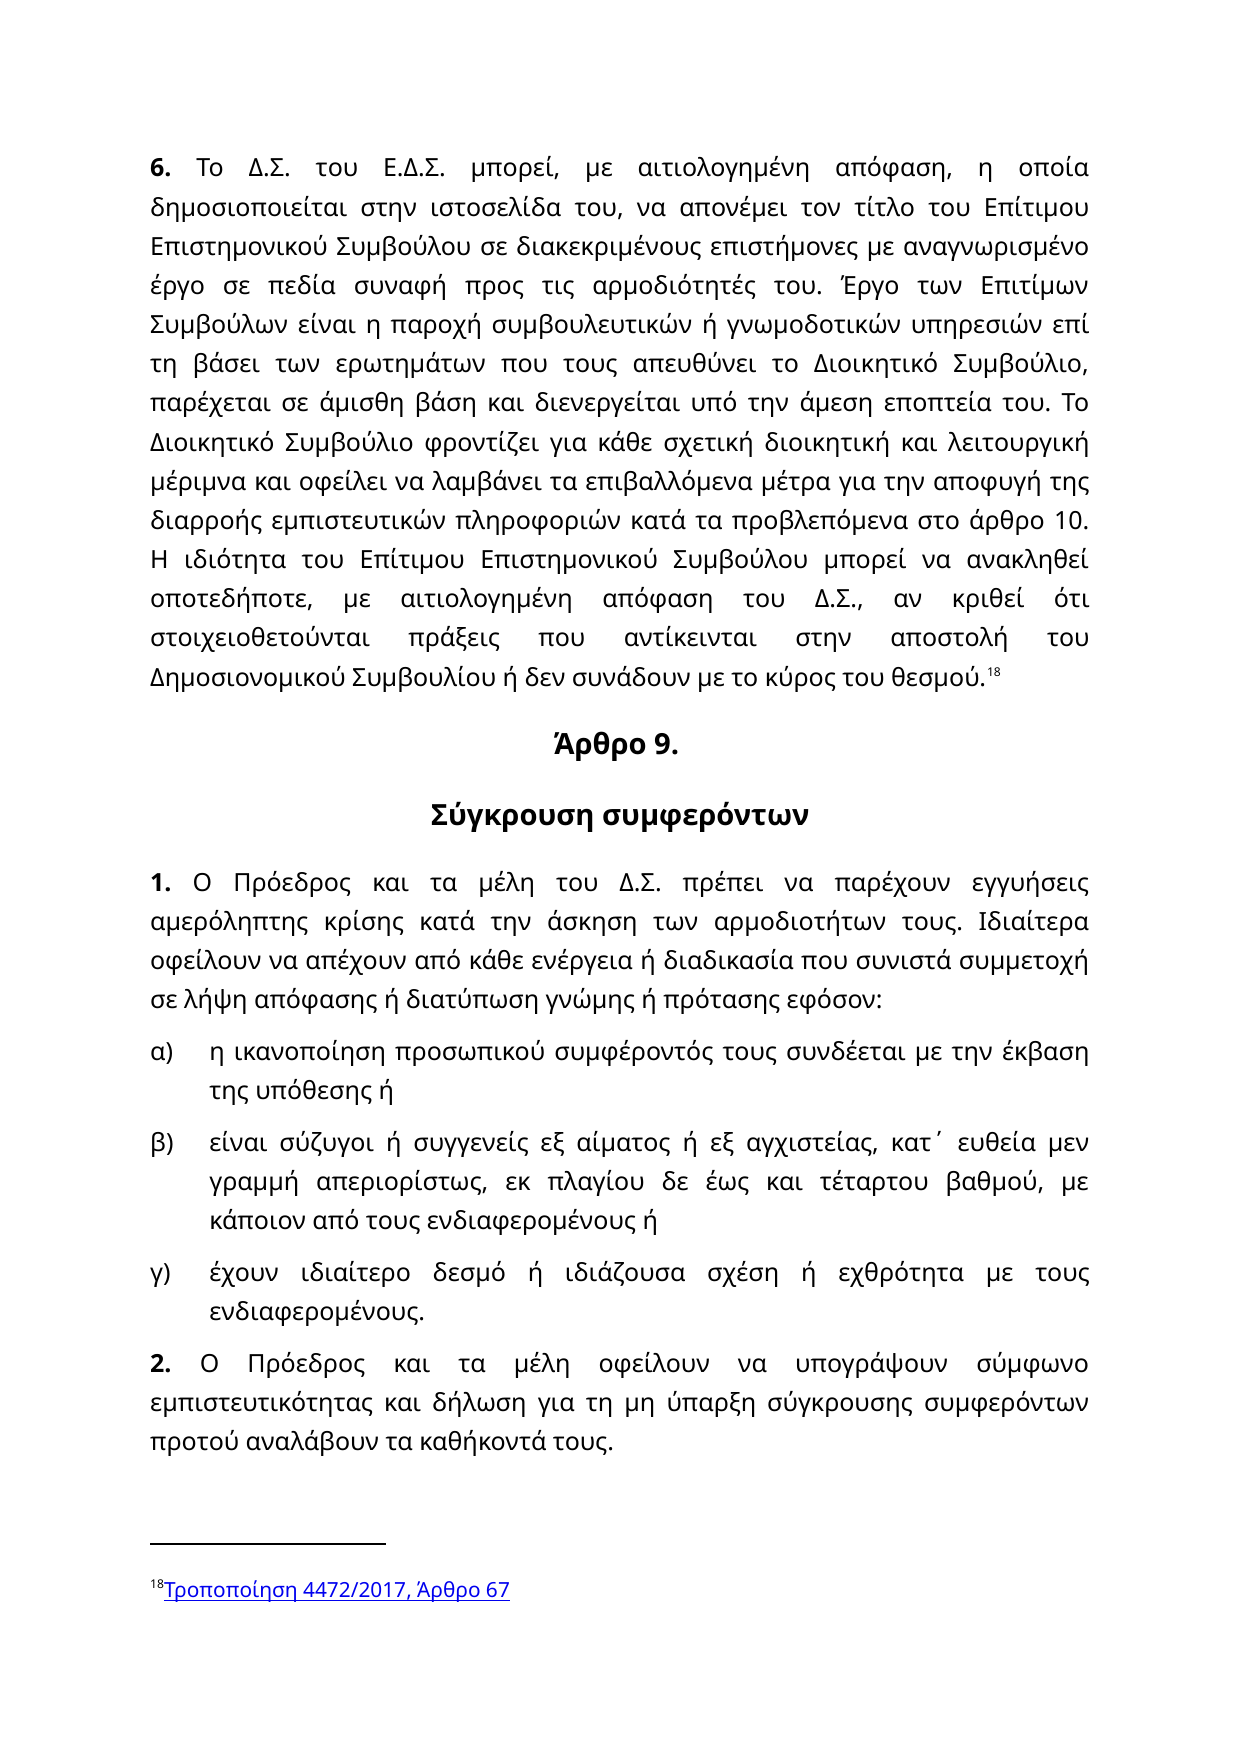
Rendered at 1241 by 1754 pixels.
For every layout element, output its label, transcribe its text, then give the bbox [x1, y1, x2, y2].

list α) η ικανοποίηση προσωπικού συμφέροντός τους συνδέεται με την έκβαση της υπόθεσης ή [150, 1034, 1090, 1107]
text 6. Το Δ.Σ. του Ε.Δ.Σ. μπορεί, με αιτιολογημένη απόφαση, η οποία δημοσιοποιείται στην ιστοσελίδα του, να απονέμει τον τίτλο του Επίτιμου Επιστημονικού Συμβούλου σε διακεκριμένους επιστήμονες με αναγνωρισμένο έργο σε πεδία συναφή προς τις αρμοδιότητές του. Έργο των Επιτίμων Συμβούλων είναι η παροχή συμβουλευτικών ή γνωμοδοτικών υπηρεσιών επί τη βάσει των ερωτημάτων που τους απευθύνει το Διοικητικό Συμβούλιο, παρέχεται σε άμισθη βάση και διενεργείται υπό την άμεση εποπτεία του. Το Διοικητικό Συμβούλιο φροντίζει για κάθε σχετική διοικητική και λειτουργική μέριμνα και οφείλει να λαμβάνει τα επιβαλλόμενα μέτρα για την αποφυγή της διαρροής εμπιστευτικών πληροφοριών κατά τα προβλεπόμενα στο άρθρο 10. Η ιδιότητα του Επίτιμου Επιστημονικού Συμβούλου μπορεί να ανακληθεί οποτεδήποτε, με αιτιολογημένη απόφαση του Δ.Σ., αν κριθεί ότι στοιχειοθετούνται πράξεις που αντίκεινται στην αποστολή του Δημοσιονομικού Συμβουλίου ή δεν συνάδουν με το κύρος του θεσμού. [150, 150, 1090, 693]
subtitle Σύγκρουση συμφερόντων [150, 794, 1090, 834]
text 2. Ο Πρόεδρος και τα μέλη οφείλουν να υπογράψουν σύμφωνο εμπιστευτικότητας και δήλωση για τη μη ύπαρξη σύγκρουσης συμφερόντων προτού αναλάβουν τα καθήκοντά τους. [150, 1345, 1090, 1458]
list β) είναι σύζυγοι ή συγγενείς εξ αίματος ή εξ αγχιστείας, κατ΄ ευθεία μεν γραμμή απεριορίστως, εκ πλαγίου δε έως και τέταρτου βαθμού, με κάποιον από τους ενδιαφερομένους ή [150, 1124, 1090, 1237]
subtitle Άρθρο 9. [150, 723, 1090, 763]
text 1. Ο Πρόεδρος και τα μέλη του Δ.Σ. πρέπει να παρέχουν εγγυήσεις αμερόληπτης κρίσης κατά την άσκηση των αρμοδιοτήτων τους. Ιδιαίτερα οφείλουν να απέχουν από κάθε ενέργεια ή διαδικασία που συνιστά συμμετοχή σε λήψη απόφασης ή διατύπωση γνώμης ή πρότασης εφόσον: [150, 864, 1090, 1016]
text Τροποποίηση 4472/2017, Άρθρο 67 [150, 1576, 1090, 1604]
list γ) έχουν ιδιαίτερο δεσμό ή ιδιάζουσα σχέση ή εχθρότητα με τους ενδιαφερομένους. [150, 1254, 1090, 1328]
